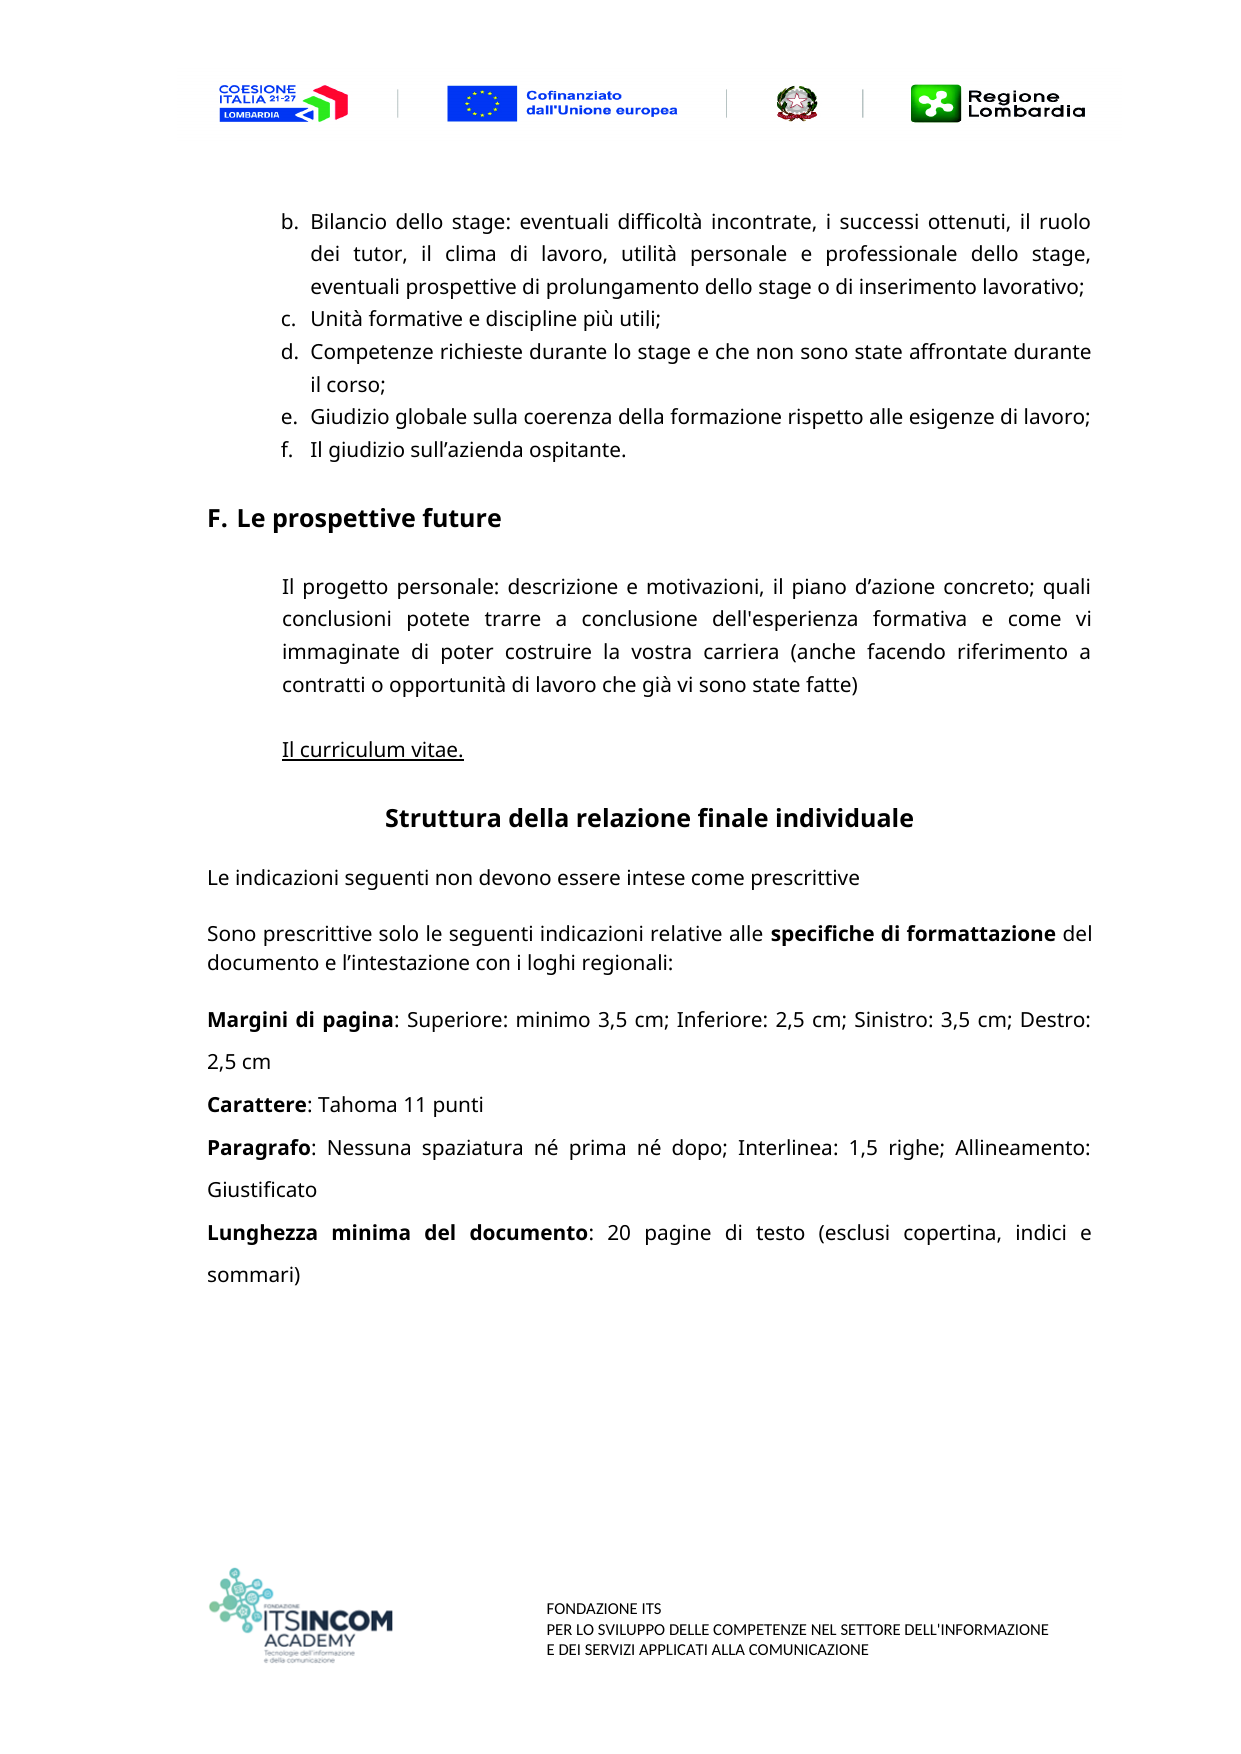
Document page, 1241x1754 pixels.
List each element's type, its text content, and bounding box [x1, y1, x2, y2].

text Margini di pagina: Superiore: minimo 3,5 cm; Inferiore: 2,5 cm; Sinistro: 3,5 cm; Destro: 2,5 cm [207, 1005, 1092, 1076]
picture [206, 1566, 395, 1666]
picture [177, 67, 1122, 141]
text Carattere: Tahoma 11 punti [207, 1090, 1092, 1118]
list Unità formative e discipline più utili; [281, 304, 1092, 333]
list Le prospettive future [207, 500, 1092, 534]
list Il giudizio sull’azienda ospitante. [281, 435, 1092, 463]
text Sono prescrittive solo le seguenti indicazioni relative alle specifiche di formattazione del documento e l’intestazione con i loghi regionali: [207, 919, 1092, 976]
list Bilancio dello stage: eventuali difficoltà incontrate, i successi ottenuti, il ruolo dei tutor, il clima di lavoro, utilità personale e professionale dello stage, eventuali prospettive di prolungamento dello stage o di inserimento lavorativo; [281, 207, 1092, 300]
text Lunghezza minima del documento: 20 pagine di testo (esclusi copertina, indici e sommari) [207, 1218, 1092, 1289]
text Le indicazioni seguenti non devono essere intese come prescrittive [207, 863, 1092, 891]
text Struttura della relazione finale individuale [207, 800, 1092, 834]
list Giudizio globale sulla coerenza della formazione rispetto alle esigenze di lavoro; [281, 402, 1092, 431]
text Il curriculum vitae. [282, 735, 1092, 763]
text Il progetto personale: descrizione e motivazioni, il piano d’azione concreto; quali conclusioni potete trarre a conclusione dell'esperienza formativa e come vi immaginate di poter costruire la vostra carriera (anche facendo riferimento a contratti o opportunità di lavoro che già vi sono state fatte) [282, 572, 1092, 698]
list Competenze richieste durante lo stage e che non sono state affrontate durante il corso; [281, 337, 1092, 398]
text Paragrafo: Nessuna spaziatura né prima né dopo; Interlinea: 1,5 righe; Allineamento: Giustificato [207, 1133, 1092, 1204]
